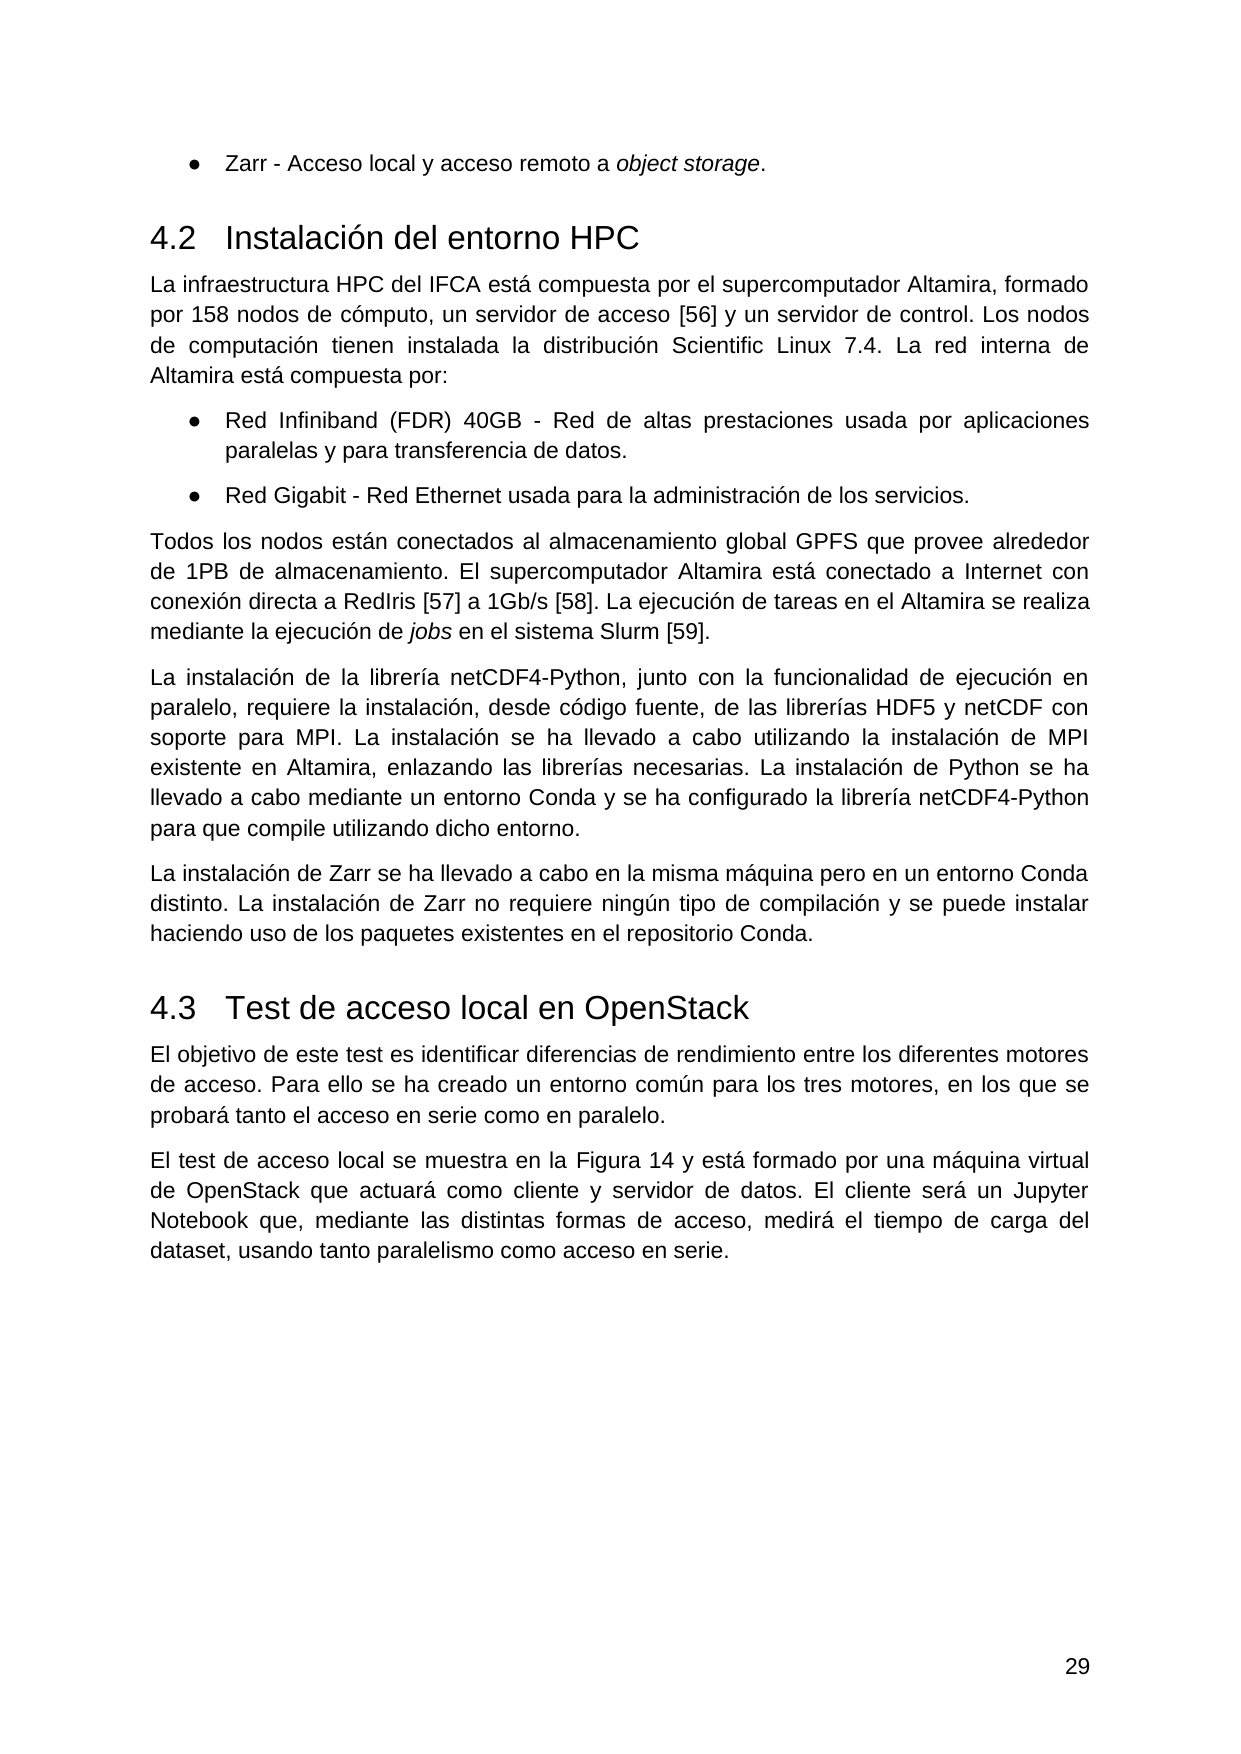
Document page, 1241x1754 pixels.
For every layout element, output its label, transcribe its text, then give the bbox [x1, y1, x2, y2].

subtitle Instalación del entorno HPC [150, 218, 1090, 256]
text El objetivo de este test es identificar diferencias de rendimiento entre los diferentes motores de acceso. Para ello se ha creado un entorno común para los tres motores, en los que se probará tanto el acceso en serie como en paralelo. [150, 1041, 1090, 1128]
text Todos los nodos están conectados al almacenamiento global GPFS que provee alrededor de 1PB de almacenamiento. El supercomputador Altamira está conectado a Internet con conexión directa a RedIris [57] a 1Gb/s [58]. La ejecución de tareas en el Altamira se realiza mediante la ejecución de jobs en el sistema Slurm [59]. [150, 528, 1090, 644]
list Zarr - Acceso local y acceso remoto a object storage. [187, 150, 1090, 176]
list Red Infiniband (FDR) 40GB - Red de altas prestaciones usada por aplicaciones paralelas y para transferencia de datos. [187, 407, 1090, 463]
list Red Gigabit - Red Ethernet usada para la administración de los servicios. [187, 482, 1090, 509]
text La infraestructura HPC del IFCA está compuesta por el supercomputador Altamira, formado por 158 nodos de cómputo, un servidor de acceso [56] y un servidor de control. Los nodos de computación tienen instalada la distribución Scientific Linux 7.4. La red interna de Altamira está compuesta por: [150, 271, 1090, 388]
text El test de acceso local se muestra en la Figura 14 y está formado por una máquina virtual de OpenStack que actuará como cliente y servidor de datos. El cliente será un Jupyter Notebook que, mediante las distintas formas de acceso, medirá el tiempo de carga del dataset, usando tanto paralelismo como acceso en serie. [150, 1147, 1090, 1264]
subtitle Test de acceso local en OpenStack [150, 988, 1090, 1026]
text La instalación de la librería netCDF4-Python, junto con la funcionalidad de ejecución en paralelo, requiere la instalación, desde código fuente, de las librerías HDF5 y netCDF con soporte para MPI. La instalación se ha llevado a cabo utilizando la instalación de MPI existente en Altamira, enlazando las librerías necesarias. La instalación de Python se ha llevado a cabo mediante un entorno Conda y se ha configurado la librería netCDF4-Python para que compile utilizando dicho entorno. [150, 663, 1090, 841]
text La instalación de Zarr se ha llevado a cabo en la misma máquina pero en un entorno Conda distinto. La instalación de Zarr no requiere ningún tipo de compilación y se puede instalar haciendo uso de los paquetes existentes en el repositorio Conda. [150, 860, 1090, 946]
